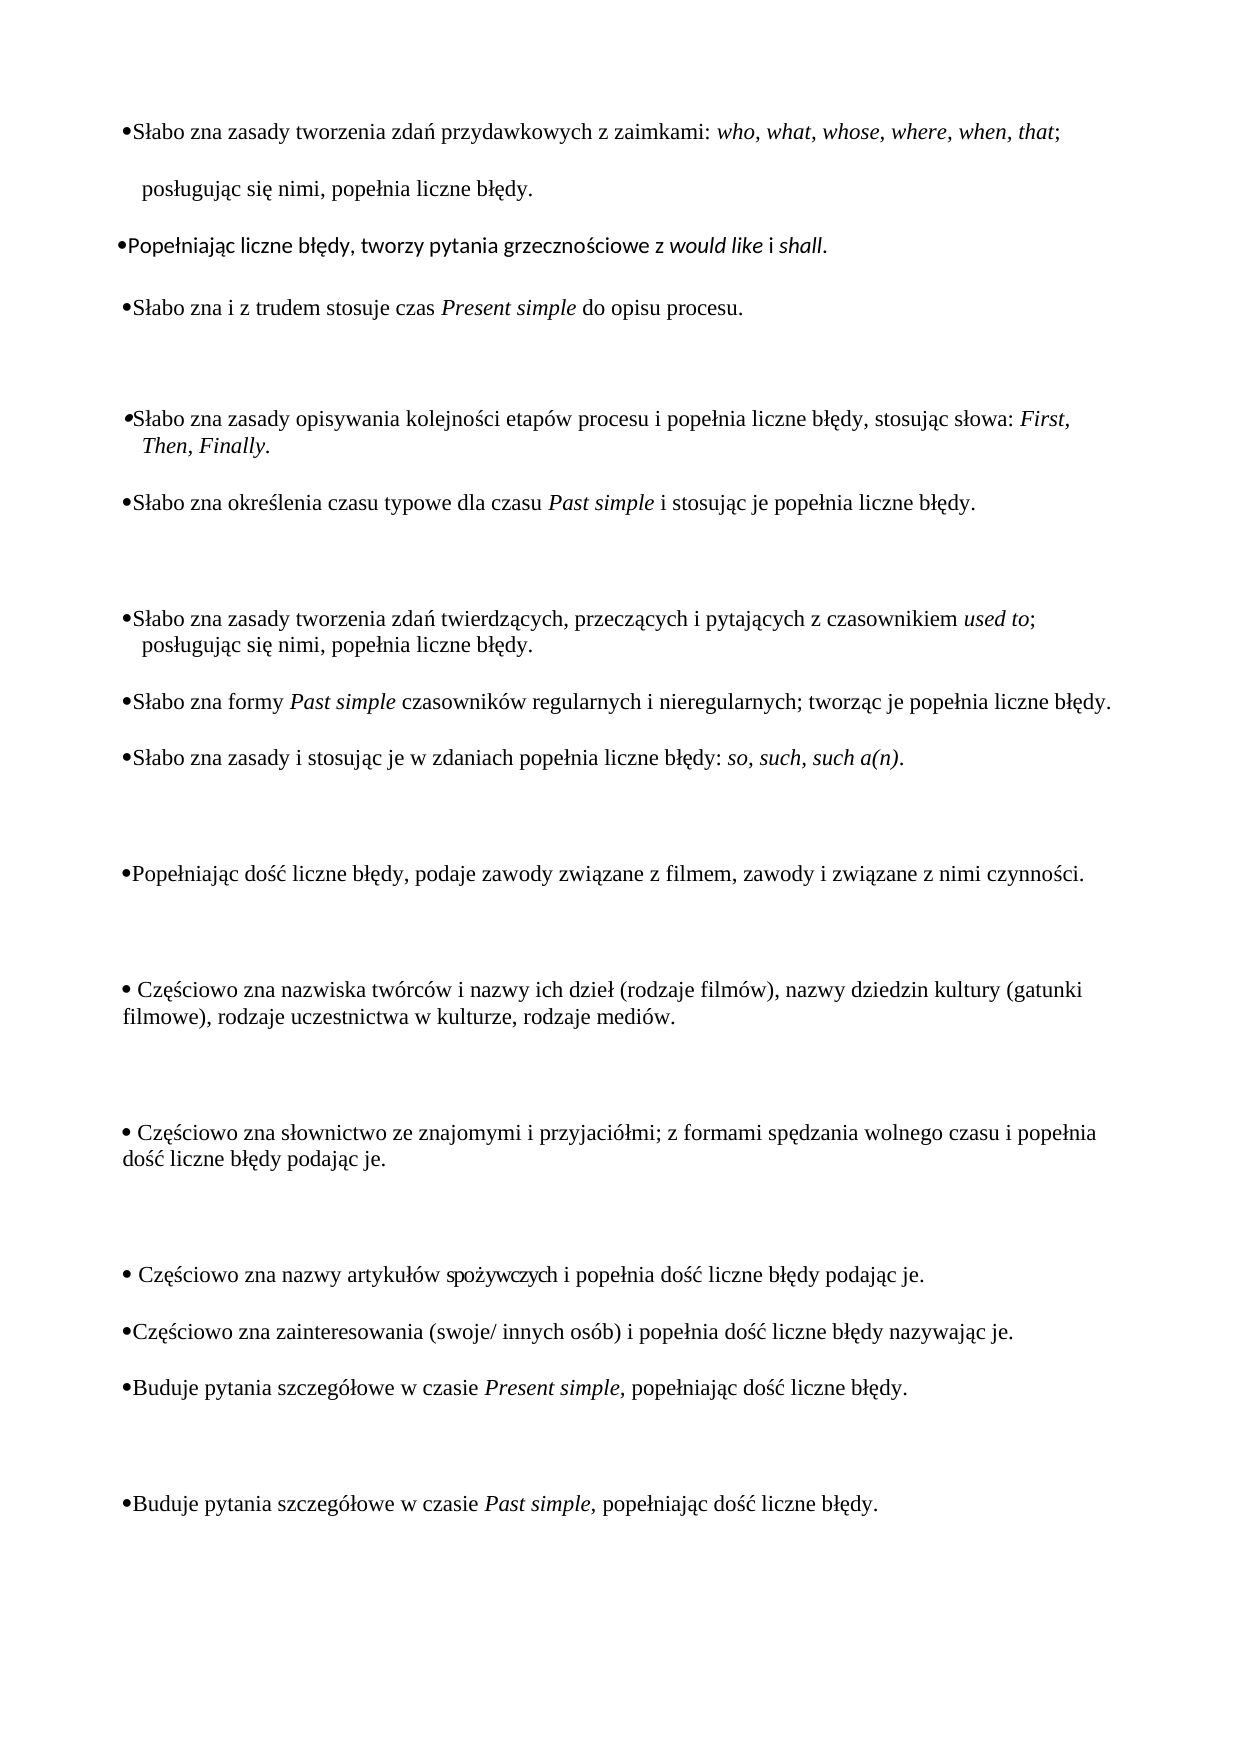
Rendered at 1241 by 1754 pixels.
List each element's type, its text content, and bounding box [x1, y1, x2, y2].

list Słabo zna zasady i stosując je w zdaniach popełnia liczne błędy: so, such, such a(n). [123, 744, 1122, 771]
list Popełniając liczne błędy, tworzy pytania grzecznościowe z would like i shall. [118, 232, 1122, 260]
text posługując się nimi, popełnia liczne błędy. [142, 175, 1122, 201]
list Częściowo zna nazwy artykułów spożywczych i popełnia dość liczne błędy podając je. [123, 1261, 1122, 1287]
list Częściowo zna nazwiska twórców i nazwy ich dzieł (rodzaje filmów), nazwy dziedzin kultury (gatunki filmowe), rodzaje uczestnictwa w kulturze, rodzaje mediów. [122, 976, 1122, 1029]
list Częściowo zna słownictwo ze znajomymi i przyjaciółmi; z formami spędzania wolnego czasu i popełnia dość liczne błędy podając je. [122, 1119, 1122, 1171]
list Słabo zna zasady opisywania kolejności etapów procesu i popełnia liczne błędy, stosując słowa: First, Then, Finally. [123, 406, 1122, 458]
list Buduje pytania szczegółowe w czasie Past simple, popełniając dość liczne błędy. [123, 1490, 1122, 1517]
list Popełniając dość liczne błędy, podaje zawody związane z filmem, zawody i związane z nimi czynności. [122, 860, 1122, 887]
list Słabo zna formy Past simple czasowników regularnych i nieregularnych; tworząc je popełnia liczne błędy. [123, 688, 1122, 714]
list Słabo zna zasady tworzenia zdań twierdzących, przeczących i pytających z czasownikiem used to; posługując się nimi, popełnia liczne błędy. [123, 604, 1122, 657]
list Słabo zna zasady tworzenia zdań przydawkowych z zaimkami: who, what, whose, where, when, that; [123, 118, 1122, 144]
list Słabo zna określenia czasu typowe dla czasu Past simple i stosując je popełnia liczne błędy. [123, 489, 1122, 515]
list Słabo zna i z trudem stosuje czas Present simple do opisu procesu. [123, 294, 1122, 321]
list Częściowo zna zainteresowania (swoje/ innych osób) i popełnia dość liczne błędy nazywając je. [123, 1318, 1122, 1344]
list Buduje pytania szczegółowe w czasie Present simple, popełniając dość liczne błędy. [123, 1374, 1122, 1401]
